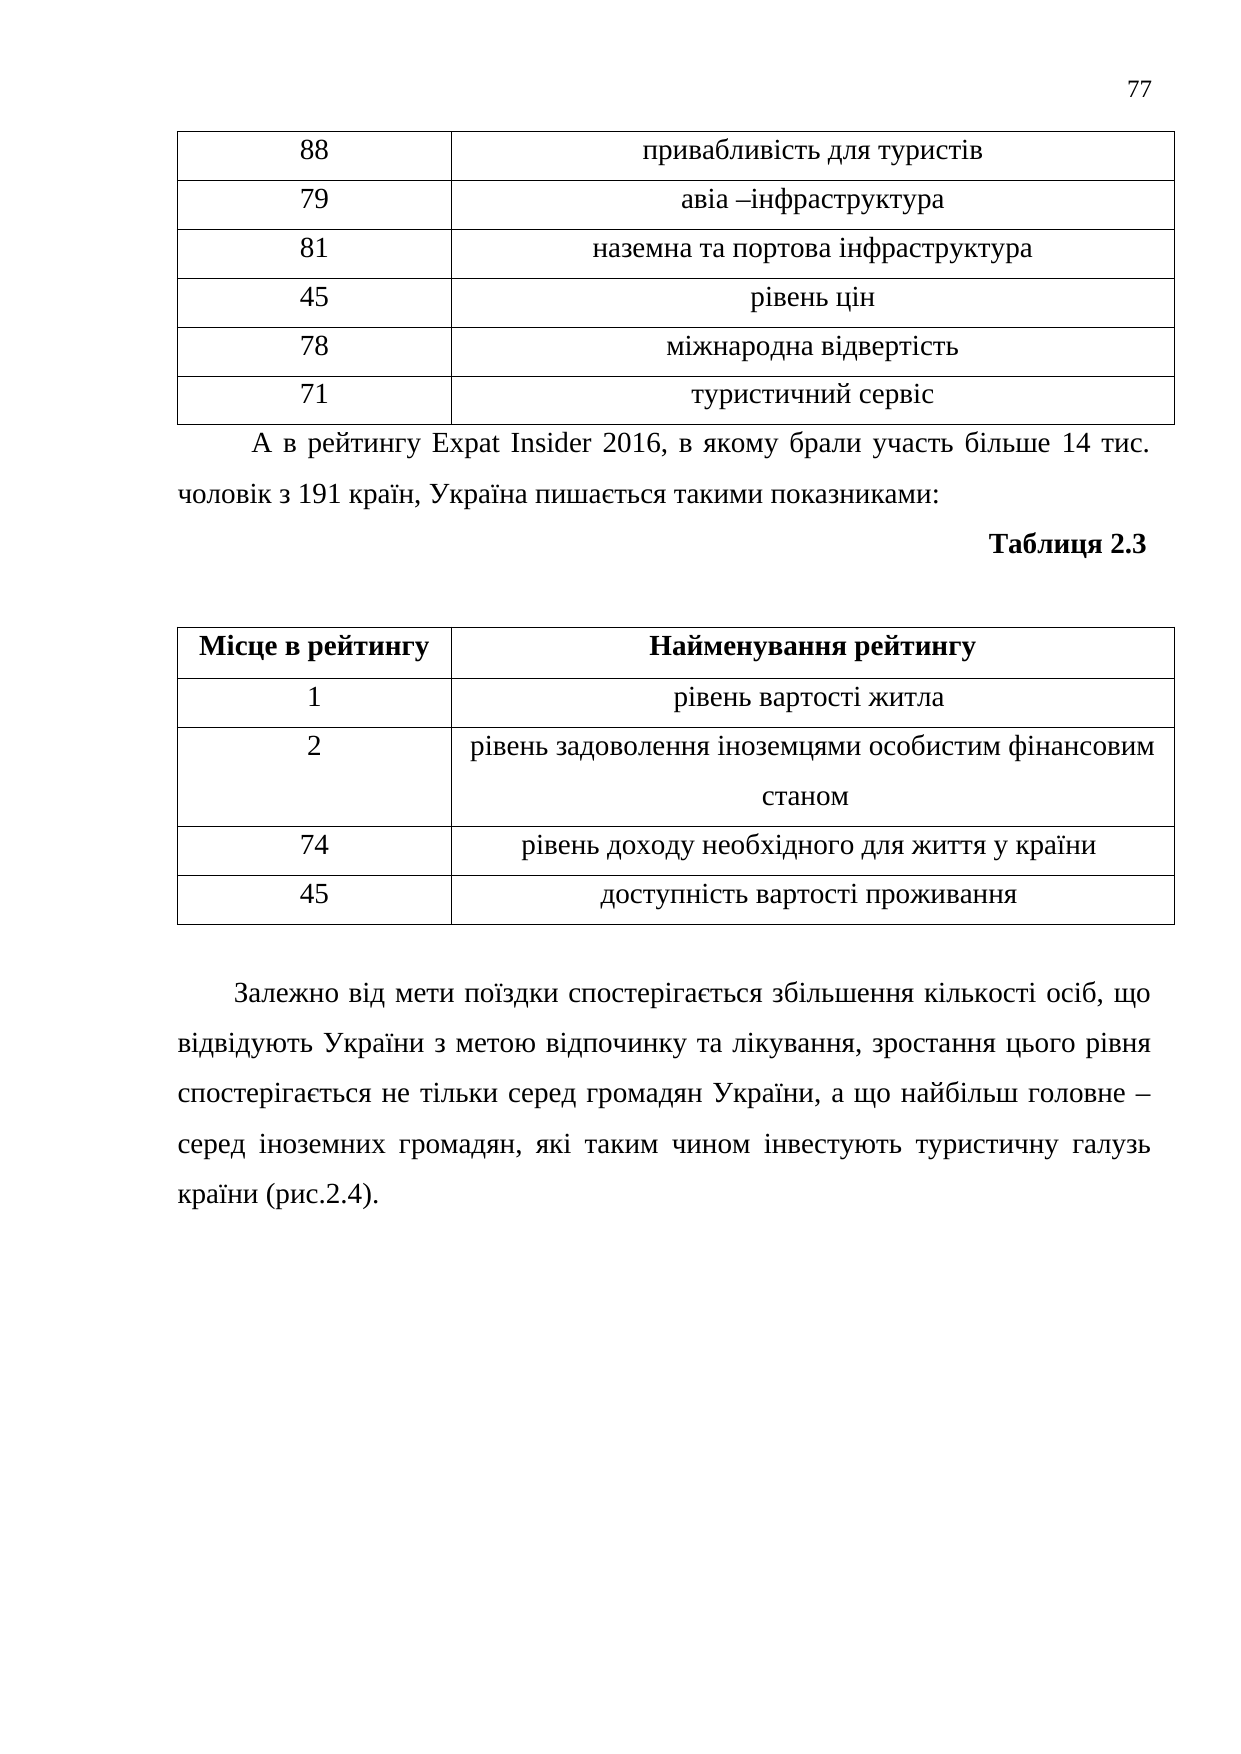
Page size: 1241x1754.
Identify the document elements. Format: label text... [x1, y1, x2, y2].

table_header Найменування рейтингу [452, 628, 1174, 678]
table_cell рівень вартості житла [452, 679, 1174, 727]
table_cell 71 [178, 377, 451, 424]
table_cell 79 [178, 181, 451, 229]
table_cell 2 [178, 728, 451, 826]
table_cell рівень цін [452, 279, 1174, 327]
table_cell 74 [178, 827, 451, 875]
table_cell туристичний сервіс [452, 377, 1174, 424]
table_cell доступність вартості проживання [452, 876, 1174, 924]
text А в рейтингу Expat Insider 2016, в якому брали участь більше 14 тис. чоловік з 191 країн, Україна пишається такими показниками: [177, 425, 1152, 509]
table_cell 45 [178, 876, 451, 924]
table_cell рівень доходу необхідного для життя у країни [452, 827, 1174, 875]
table_cell 1 [178, 679, 451, 727]
table_cell 88 [178, 132, 451, 180]
table_cell 45 [178, 279, 451, 327]
table_cell наземна та портова інфраструктура [452, 230, 1174, 278]
table_cell 78 [178, 328, 451, 376]
table_cell 81 [178, 230, 451, 278]
table_cell міжнародна відвертість [452, 328, 1174, 376]
table_cell привабливість для туристів [452, 132, 1174, 180]
text Залежно від мети поїздки спостерігається збільшення кількості осіб, що відвідують України з метою відпочинку та лікування, зростання цього рівня спостерігається не тільки серед громадян України, а що найбільш головне – серед іноземних громадян, які таким чином інвестують туристичну галузь країни (рис.2.4). [177, 975, 1152, 1210]
table_cell рівень задоволення іноземцями особистим фінансовим станом [452, 728, 1174, 826]
table_cell авіа –інфраструктура [452, 181, 1174, 229]
table_header Місце в рейтингу [178, 628, 451, 678]
text Таблиця 2.3 [915, 526, 1152, 559]
